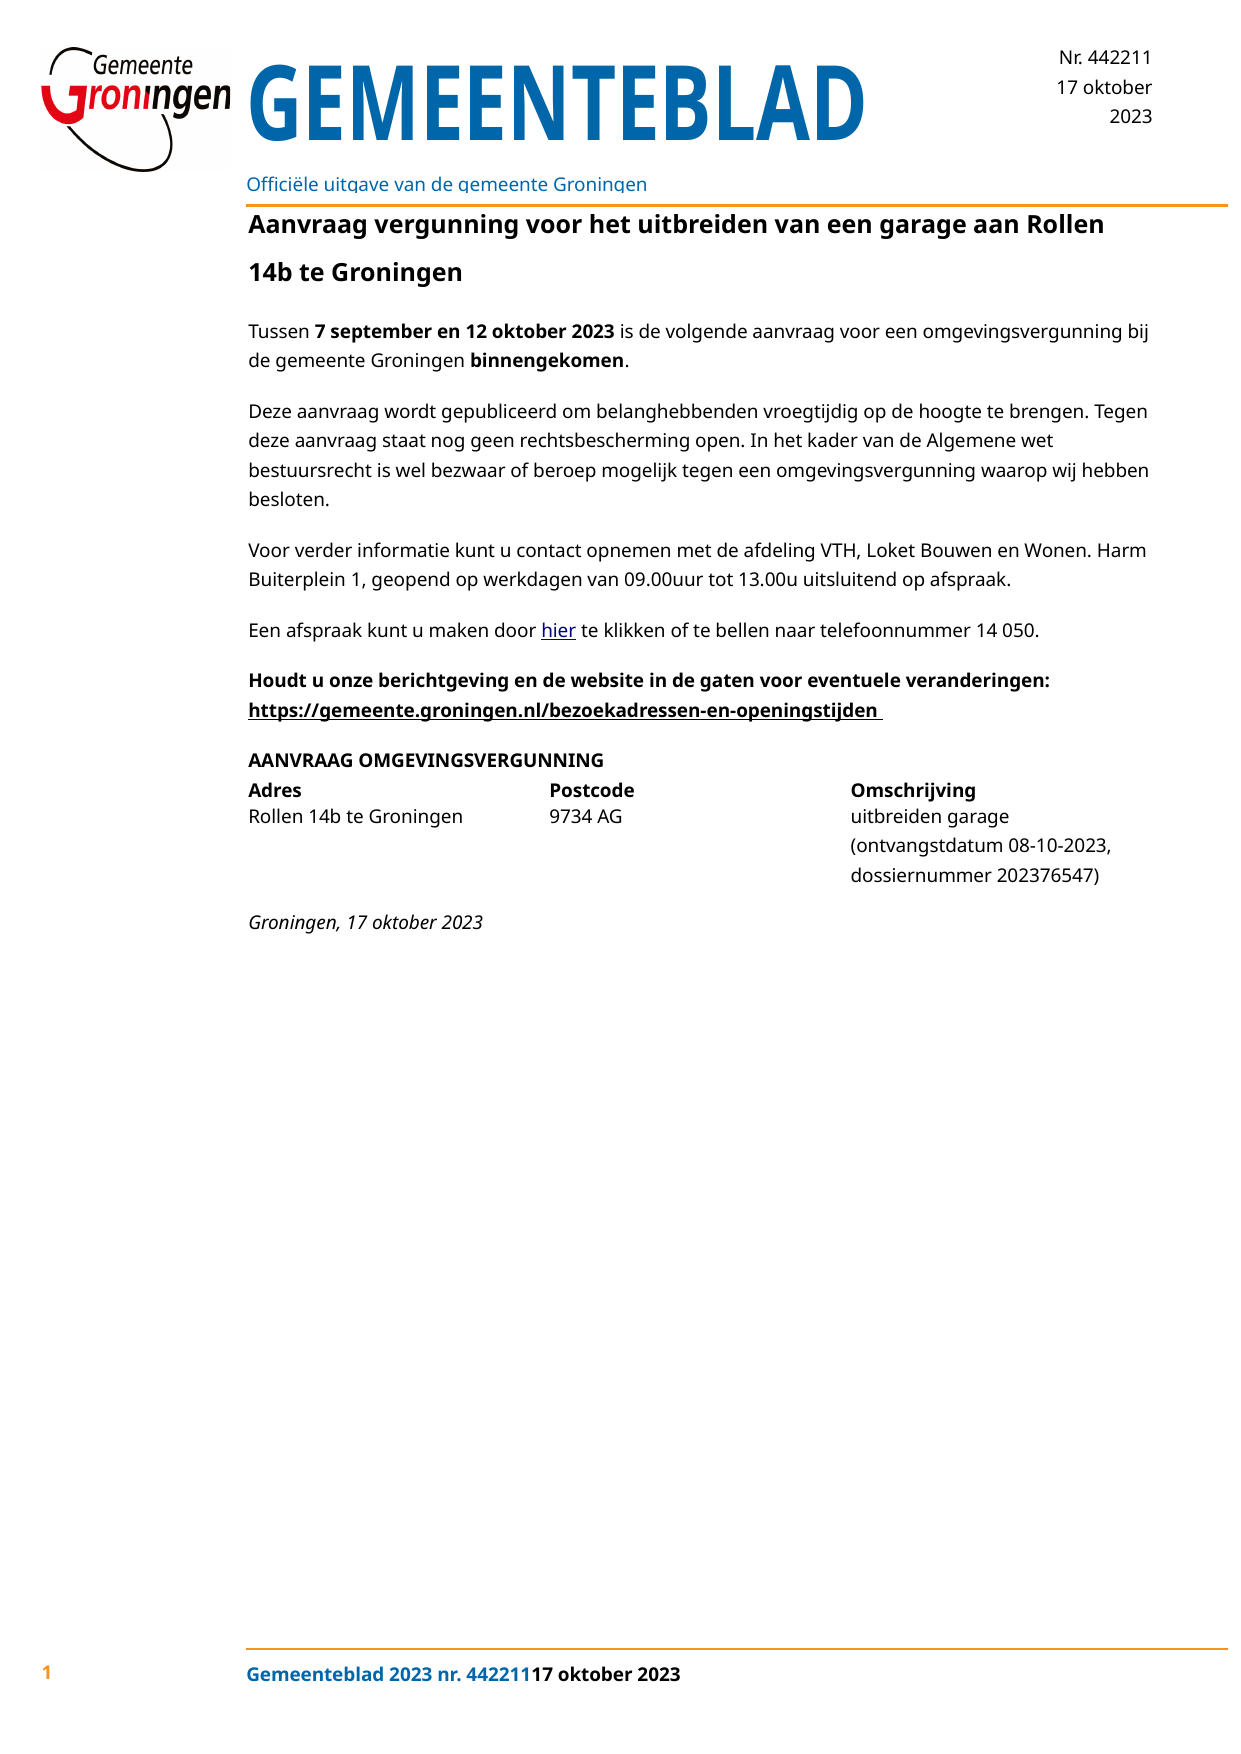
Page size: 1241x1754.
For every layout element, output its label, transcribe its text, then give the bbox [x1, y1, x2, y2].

text Houdt u onze berichtgeving en de website in de gaten voor eventuele veranderingen: https://gemeente.groningen.nl/bezoekadressen-en-openingstijden [248, 667, 1152, 723]
table_cell Rollen 14b te Groningen [248, 803, 549, 888]
text Groningen, 17 oktober 2023 [248, 909, 1152, 935]
table_header Adres [248, 777, 549, 803]
table_header Postcode [549, 777, 850, 803]
text Aanvraag vergunning voor het uitbreiden van een garage aan Rollen 14b te Groningen [248, 207, 1152, 288]
table_cell uitbreiden garage (ontvangstdatum 08-10-2023, dossiernummer 202376547) [850, 803, 1152, 888]
table_header Omschrijving [850, 777, 1152, 803]
text Een afspraak kunt u maken door hier te klikken of te bellen naar telefoonnummer 14 050. [248, 617, 1152, 643]
text Voor verder informatie kunt u contact opnemen met de afdeling VTH, Loket Bouwen en Wonen. Harm Buiterplein 1, geopend op werkdagen van 09.00uur tot 13.00u uitsluitend op afspraak. [248, 537, 1152, 592]
table_cell 9734 AG [549, 803, 850, 888]
picture [41, 47, 231, 172]
text Deze aanvraag wordt gepubliceerd om belanghebbenden vroegtijdig op de hoogte te brengen. Tegen deze aanvraag staat nog geen rechtsbescherming open. In het kader van de Algemene wet bestuursrecht is wel bezwaar of beroep mogelijk tegen een omgevingsvergunning waarop wij hebben besloten. [248, 398, 1152, 512]
text AANVRAAG OMGEVINGSVERGUNNING [248, 747, 1152, 773]
text Tussen 7 september en 12 oktober 2023 is de volgende aanvraag voor een omgevingsvergunning bij de gemeente Groningen binnengekomen. [248, 318, 1152, 373]
